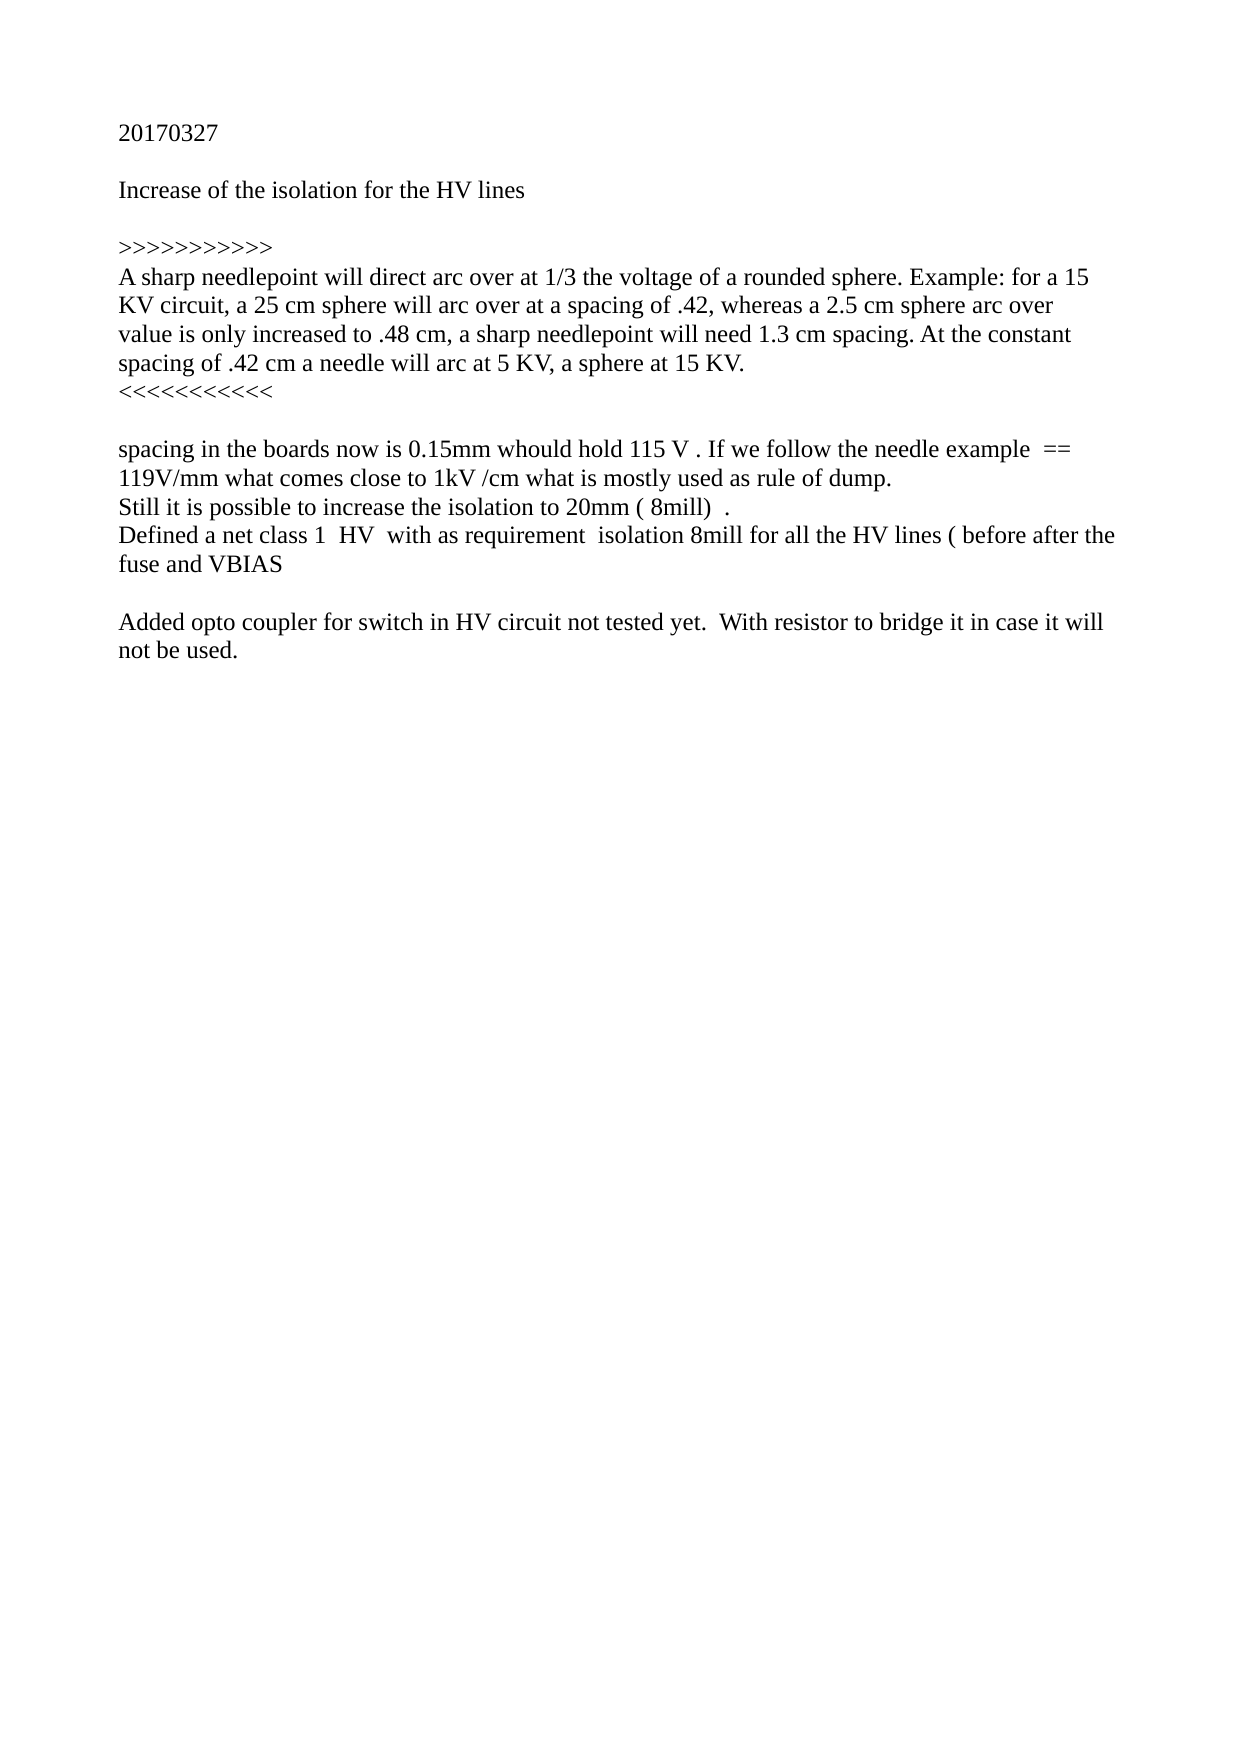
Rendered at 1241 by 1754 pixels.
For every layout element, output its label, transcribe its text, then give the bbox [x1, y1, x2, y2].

text 20170327 [118, 118, 1122, 147]
text Still it is possible to increase the isolation to 20mm ( 8mill) . [118, 492, 1122, 521]
text spacing of .42 cm a needle will arc at 5 KV, a sphere at 15 KV. [118, 348, 1122, 377]
text value is only increased to .48 cm, a sharp needlepoint will need 1.3 cm spacing. At the constant [118, 319, 1122, 348]
text KV circuit, a 25 cm sphere will arc over at a spacing of .42, whereas a 2.5 cm sphere arc over [118, 291, 1122, 319]
text >>>>>>>>>>> [118, 233, 1122, 262]
text Increase of the isolation for the HV lines [118, 176, 1122, 204]
text A sharp needlepoint will direct arc over at 1/3 the voltage of a rounded sphere. Example: for a 15 [118, 262, 1122, 291]
text <<<<<<<<<<< [118, 377, 1122, 406]
text Added opto coupler for switch in HV circuit not tested yet. With resistor to bridge it in case it will not be used. [118, 607, 1122, 664]
text spacing in the boards now is 0.15mm whould hold 115 V . If we follow the needle example == 119V/mm what comes close to 1kV /cm what is mostly used as rule of dump. [118, 434, 1122, 492]
text Defined a net class 1 HV with as requirement isolation 8mill for all the HV lines ( before after the fuse and VBIAS [118, 521, 1122, 578]
